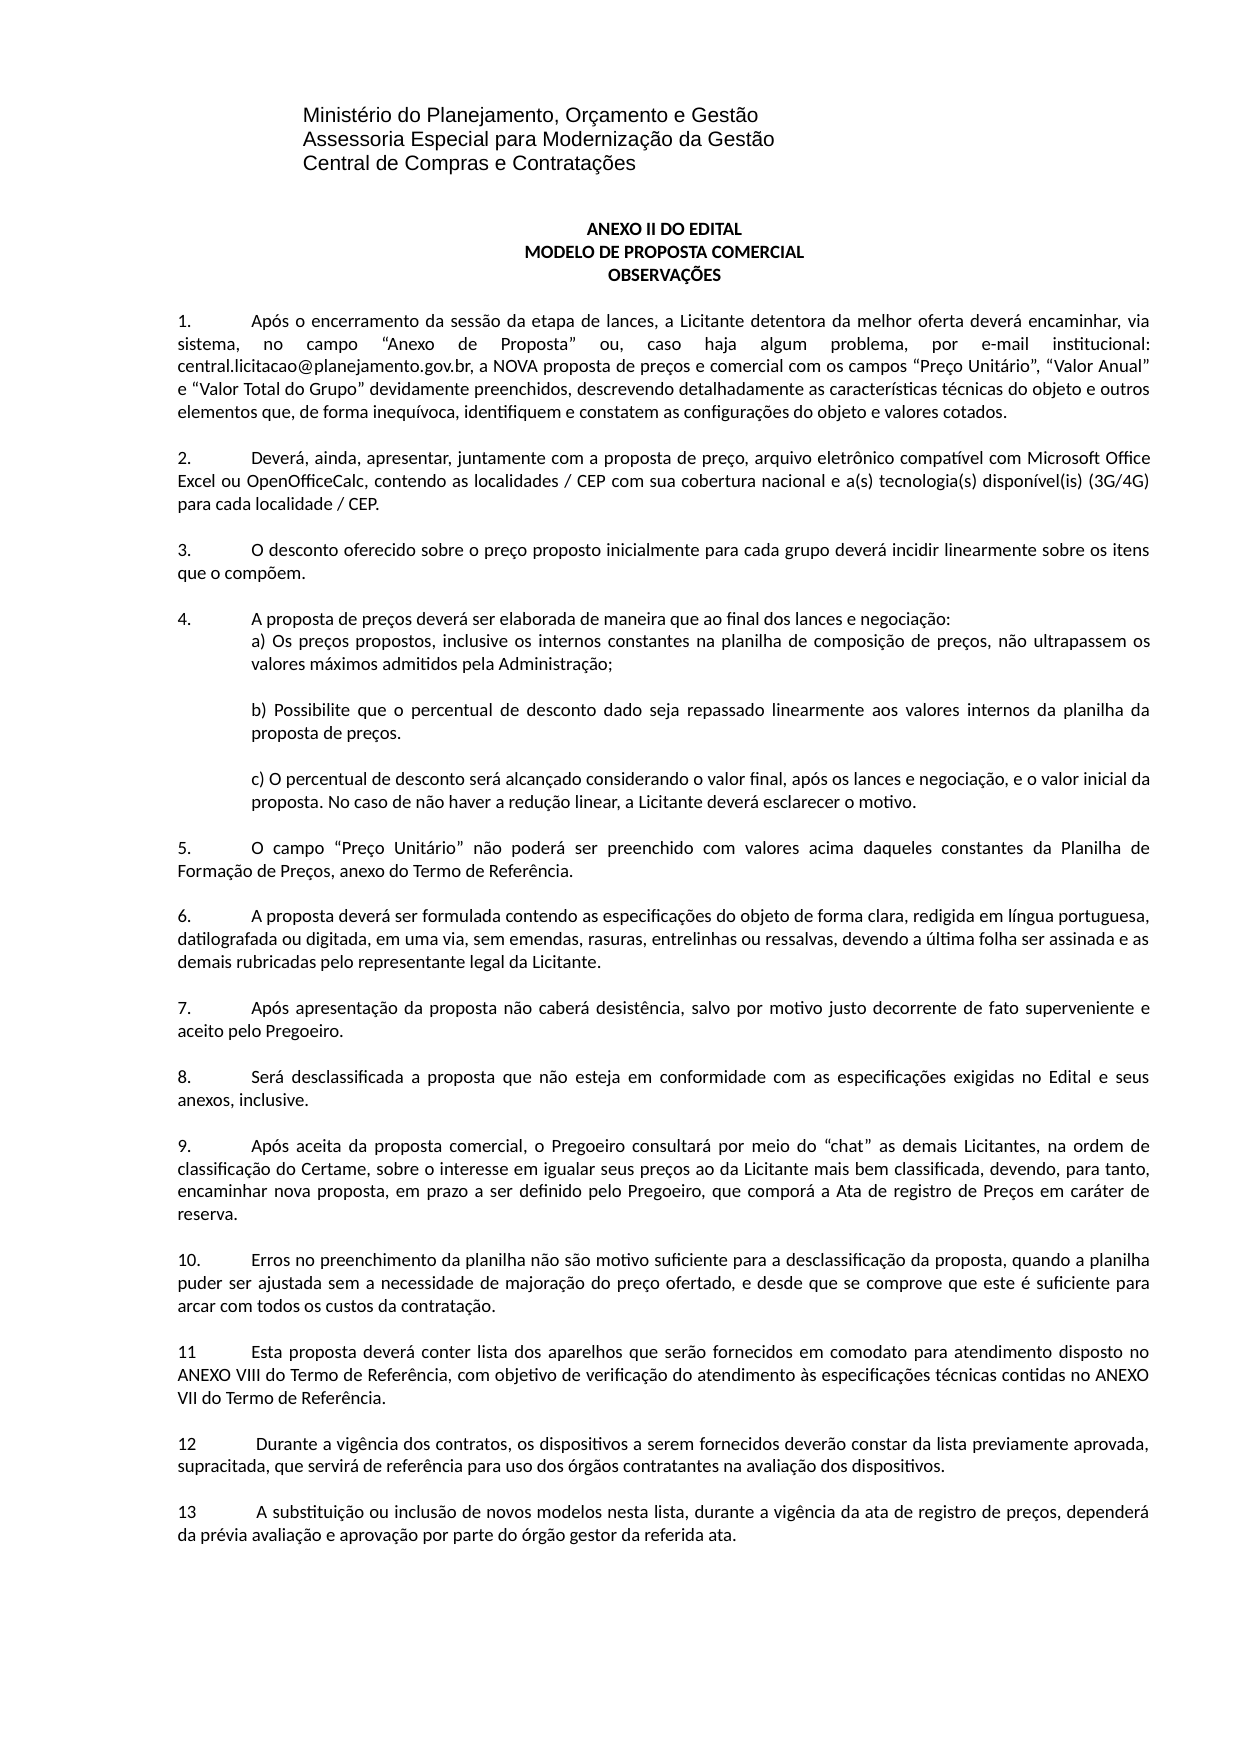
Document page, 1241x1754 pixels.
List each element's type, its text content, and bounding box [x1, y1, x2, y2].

text 10. Erros no preenchimento da planilha não são motivo suficiente para a desclassificação da proposta, quando a planilha puder ser ajustada sem a necessidade de majoração do preço ofertado, e desde que se comprove que este é suficiente para arcar com todos os custos da contratação. [177, 1248, 1152, 1317]
text 12 Durante a vigência dos contratos, os dispositivos a serem fornecidos deverão constar da lista previamente aprovada, supracitada, que servirá de referência para uso dos órgãos contratantes na avaliação dos dispositivos. [177, 1432, 1152, 1478]
text 6. A proposta deverá ser formulada contendo as especificações do objeto de forma clara, redigida em língua portuguesa, datilografada ou digitada, em uma via, sem emendas, rasuras, entrelinhas ou ressalvas, devendo a última folha ser assinada e as demais rubricadas pelo representante legal da Licitante. [177, 905, 1152, 973]
text b) Possibilite que o percentual de desconto dado seja repassado linearmente aos valores internos da planilha da proposta de preços. [251, 698, 1152, 744]
text 8. Será desclassificada a proposta que não esteja em conformidade com as especificações exigidas no Edital e seus anexos, inclusive. [177, 1065, 1152, 1111]
text a) Os preços propostos, inclusive os internos constantes na planilha de composição de preços, não ultrapassem os valores máximos admitidos pela Administração; [251, 630, 1152, 676]
text c) O percentual de desconto será alcançado considerando o valor final, após os lances e negociação, e o valor inicial da proposta. No caso de não haver a redução linear, a Licitante deverá esclarecer o motivo. [251, 767, 1152, 813]
text 11 Esta proposta deverá conter lista dos aparelhos que serão fornecidos em comodato para atendimento disposto no ANEXO VIII do Termo de Referência, com objetivo de verificação do atendimento às especificações técnicas contidas no ANEXO VII do Termo de Referência. [177, 1340, 1152, 1409]
text OBSERVAÇÕES [177, 263, 1152, 286]
text 2. Deverá, ainda, apresentar, juntamente com a proposta de preço, arquivo eletrônico compatível com Microsoft Office Excel ou OpenOfficeCalc, contendo as localidades / CEP com sua cobertura nacional e a(s) tecnologia(s) disponível(is) (3G/4G) para cada localidade / CEP. [177, 446, 1152, 515]
text 1. Após o encerramento da sessão da etapa de lances, a Licitante detentora da melhor oferta deverá encaminhar, via sistema, no campo “Anexo de Proposta” ou, caso haja algum problema, por e-mail institucional: central.licitacao@planejamento.gov.br, a NOVA proposta de preços e comercial com os campos “Preço Unitário”, “Valor Anual” e “Valor Total do Grupo” devidamente preenchidos, descrevendo detalhadamente as características técnicas do objeto e outros elementos que, de forma inequívoca, identifiquem e constatem as configurações do objeto e valores cotados. [177, 309, 1152, 423]
text 5. O campo “Preço Unitário” não poderá ser preenchido com valores acima daqueles constantes da Planilha de Formação de Preços, anexo do Termo de Referência. [177, 836, 1152, 882]
text MODELO DE PROPOSTA COMERCIAL [177, 240, 1152, 263]
text ANEXO II DO EDITAL [177, 217, 1152, 240]
text 3. O desconto oferecido sobre o preço proposto inicialmente para cada grupo deverá incidir linearmente sobre os itens que o compõem. [177, 538, 1152, 584]
text 13 A substituição ou inclusão de novos modelos nesta lista, durante a vigência da ata de registro de preços, dependerá da prévia avaliação e aprovação por parte do órgão gestor da referida ata. [177, 1501, 1152, 1546]
text 4. A proposta de preços deverá ser elaborada de maneira que ao final dos lances e negociação: [177, 607, 1152, 630]
text 9. Após aceita da proposta comercial, o Pregoeiro consultará por meio do “chat” as demais Licitantes, na ordem de classificação do Certame, sobre o interesse em igualar seus preços ao da Licitante mais bem classificada, devendo, para tanto, encaminhar nova proposta, em prazo a ser definido pelo Pregoeiro, que comporá a Ata de registro de Preços em caráter de reserva. [177, 1134, 1152, 1226]
text 7. Após apresentação da proposta não caberá desistência, salvo por motivo justo decorrente de fato superveniente e aceito pelo Pregoeiro. [177, 996, 1152, 1042]
